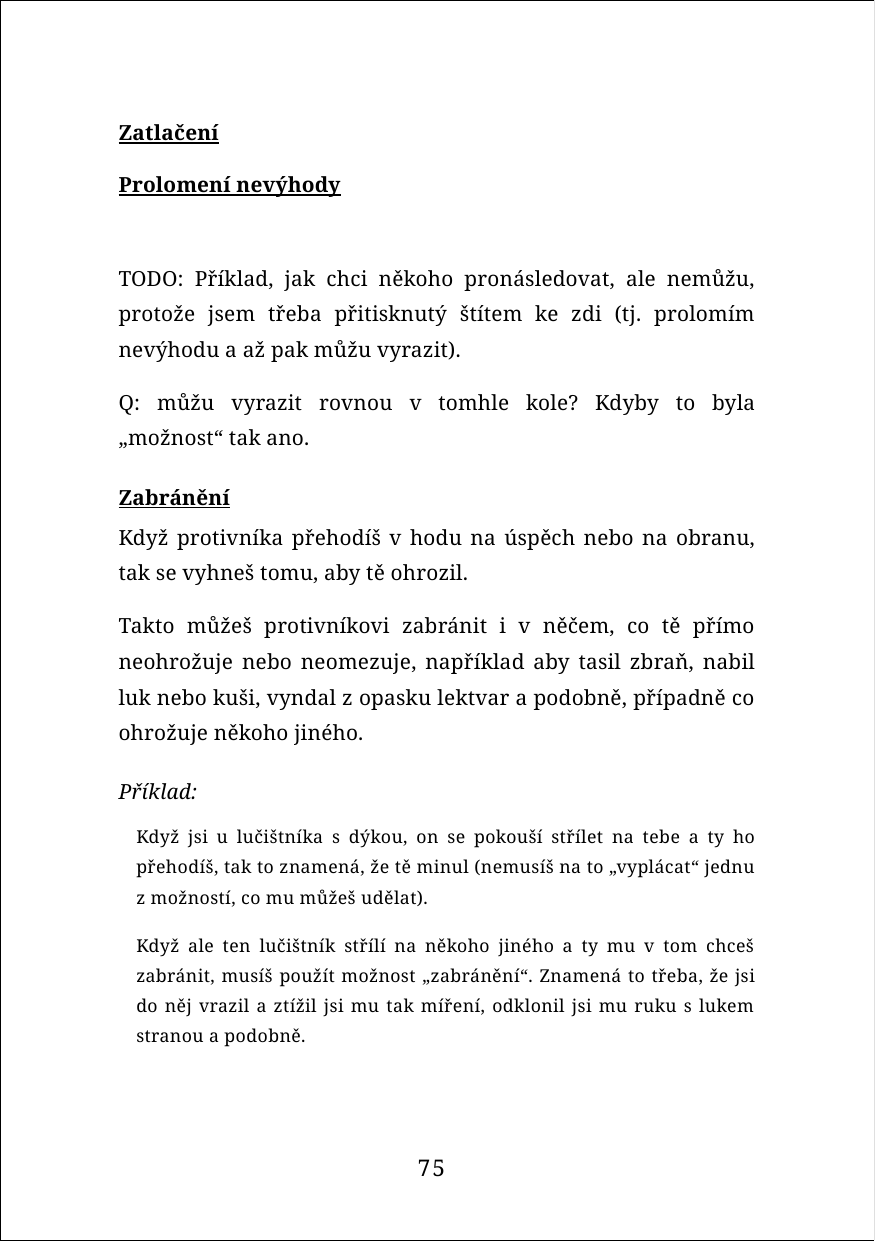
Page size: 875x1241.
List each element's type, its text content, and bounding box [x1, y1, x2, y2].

text Když jsi u lučištníka s dýkou, on se pokouší střílet na tebe a ty ho přehodíš, tak to znamená, že tě minul (nemusíš na to „vyplácat“ jednu z možností, co mu můžeš udělat). [136, 825, 756, 909]
text Takto můžeš protivníkovi zabránit i v něčem, co tě přímo neohrožuje nebo neomezuje, například aby tasil zbraň, nabil luk nebo kuši, vyndal z opasku lektvar a podobně, případně co ohrožuje někoho jiného. [118, 612, 756, 747]
text TODO: Příklad, jak chci někoho pronásledovat, ale nemůžu, protože jsem třeba přitisknutý štítem ke zdi (tj. prolomím nevýhodu a až pak můžu vyrazit). [118, 264, 756, 363]
subtitle Zatlačení [118, 118, 756, 147]
text Když ale ten lučištník střílí na někoho jiného a ty mu v tom chceš zabránit, musíš použít možnost „zabránění“. Znamená to třeba, že jsi do něj vrazil a ztížil jsi mu tak míření, odklonil jsi mu ruku s lukem stranou a podobně. [136, 933, 756, 1048]
text Když protivníka přehodíš v hodu na úspěch nebo na obranu, tak se vyhneš tomu, aby tě ohrozil. [118, 523, 756, 587]
subtitle Zabránění [118, 483, 756, 511]
text Q: můžu vyrazit rovnou v tomhle kole? Kdyby to byla „možnost“ tak ano. [118, 388, 756, 452]
subtitle Prolomení nevýhody [118, 170, 756, 199]
text Příklad: [118, 777, 756, 806]
